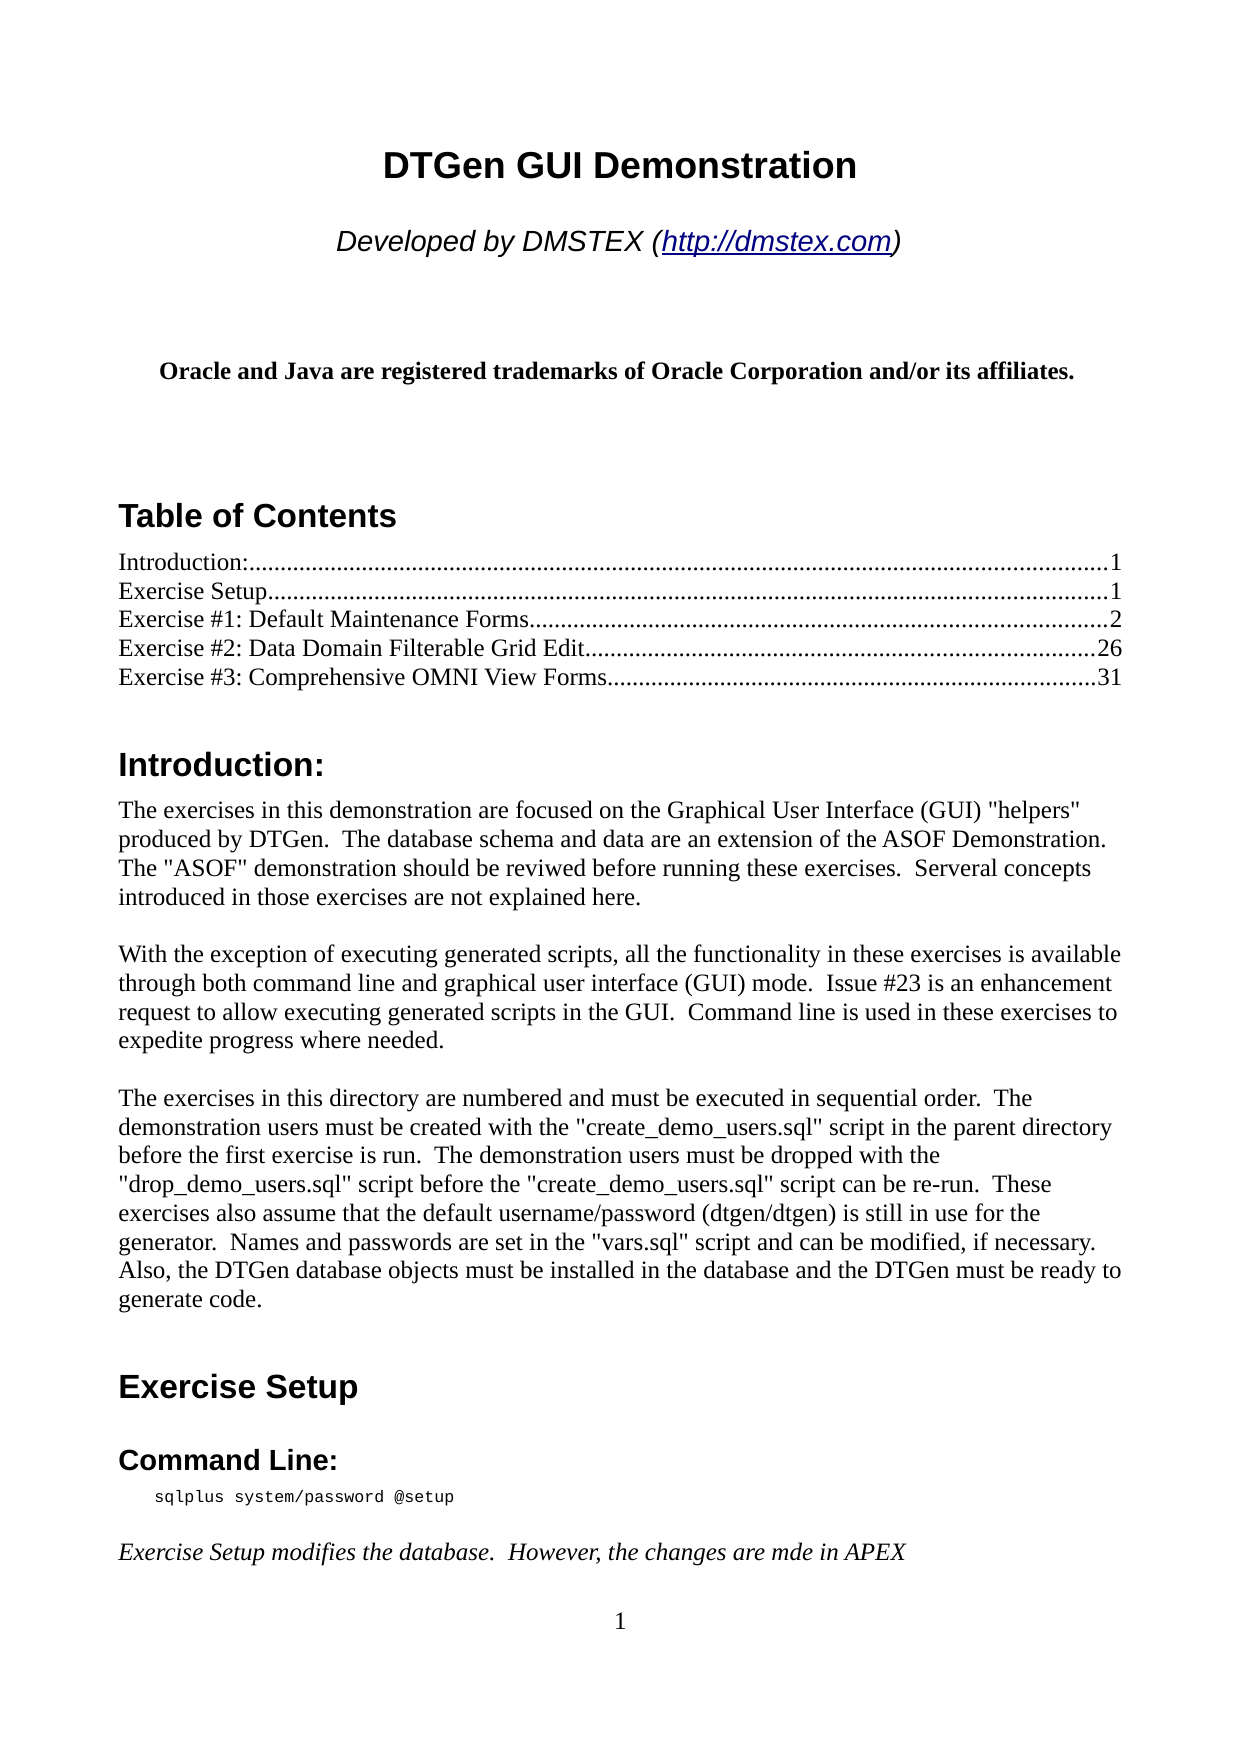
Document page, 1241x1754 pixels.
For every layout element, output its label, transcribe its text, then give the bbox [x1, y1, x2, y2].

subtitle Developed by DMSTEX (http://dmstex.com) [118, 224, 1122, 257]
text sqlplus system/password @setup [154, 1489, 1086, 1508]
text With the exception of executing generated scripts, all the functionality in these exercises is available through both command line and graphical user interface (GUI) mode. Issue #23 is an enhancement request to allow executing generated scripts in the GUI. Command line is used in these exercises to expedite progress where needed. [118, 939, 1122, 1054]
text The exercises in this demonstration are focused on the Graphical User Interface (GUI) "helpers" produced by DTGen. The database schema and data are an extension of the ASOF Demonstration. The "ASOF" demonstration should be reviwed before running these exercises. Serveral concepts introduced in those exercises are not explained here. [118, 796, 1122, 911]
text Exercise #2: Data Domain Filterable Grid Edit 26 [118, 633, 1122, 662]
text Exercise #3: Comprehensive OMNI View Forms 31 [118, 662, 1122, 691]
subtitle Command Line: [118, 1443, 1122, 1477]
subtitle Exercise Setup [118, 1367, 1122, 1406]
text Exercise #1: Default Maintenance Forms 2 [118, 604, 1122, 633]
text Exercise Setup modifies the database. However, the changes are mde in APEX [118, 1537, 1122, 1565]
title DTGen GUI Demonstration [118, 143, 1122, 186]
subtitle Table of Contents [118, 496, 1122, 534]
text Exercise Setup 1 [118, 576, 1122, 604]
subtitle Introduction: [118, 744, 1122, 783]
text Introduction: 1 [118, 547, 1122, 576]
text The exercises in this directory are numbered and must be executed in sequential order. The demonstration users must be created with the "create_demo_users.sql" script in the parent directory before the first exercise is run. The demonstration users must be dropped with the "drop_demo_users.sql" script before the "create_demo_users.sql" script can be re-run. These exercises also assume that the default username/password (dtgen/dtgen) is still in use for the generator. Names and passwords are set in the "vars.sql" script and can be modified, if necessary. Also, the DTGen database objects must be installed in the database and the DTGen must be ready to generate code. [118, 1083, 1122, 1313]
text Oracle and Java are registered trademarks of Oracle Corporation and/or its affiliates. [118, 356, 1122, 385]
